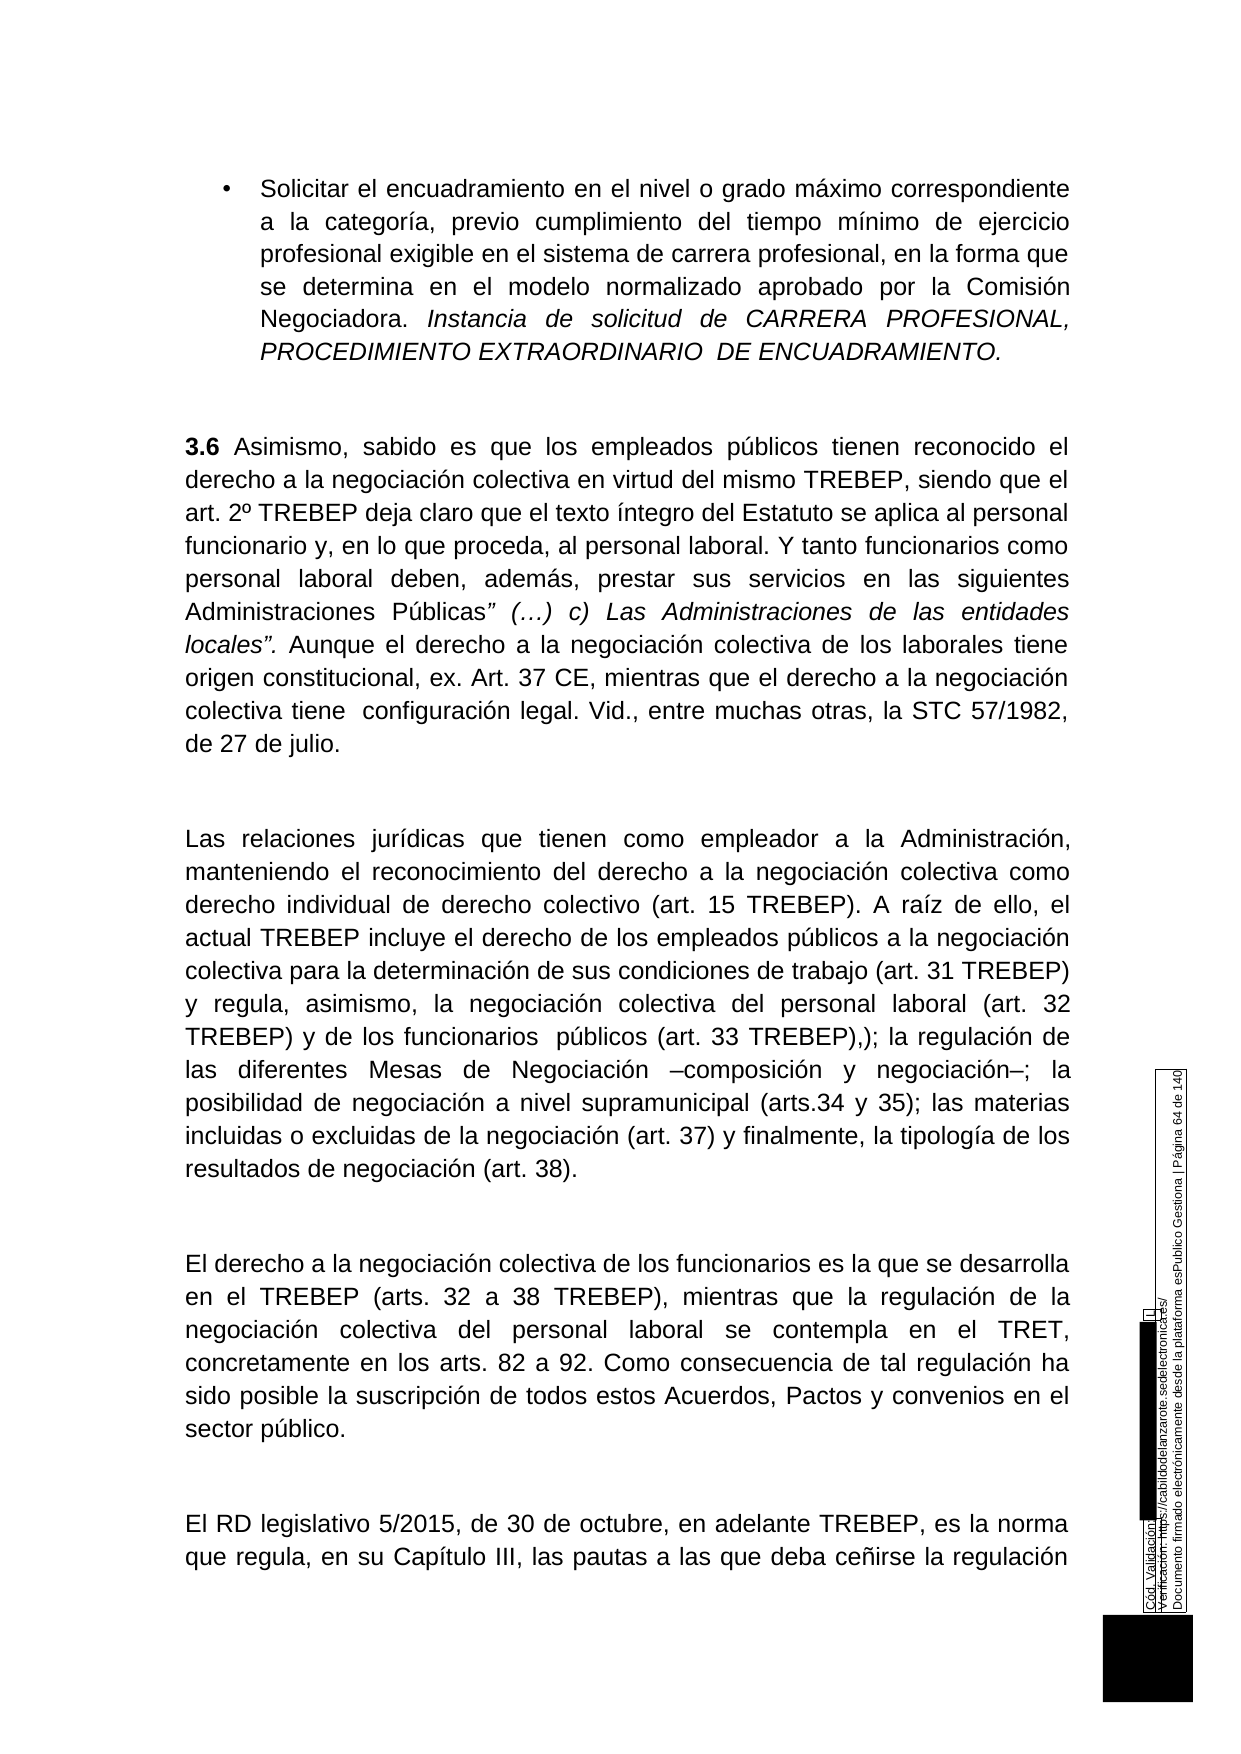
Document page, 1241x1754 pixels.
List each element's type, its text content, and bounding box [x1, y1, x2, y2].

list Solicitar el encuadramiento en el nivel o grado máximo correspondiente a la categoría, previo cumplimiento del tiempo mínimo de ejercicio profesional exigible en el sistema de carrera profesional, en la forma que se determina en el modelo normalizado aprobado por la Comisión Negociadora. Instancia de solicitud de CARRERA PROFESIONAL, PROCEDIMIENTO EXTRAORDINARIO DE ENCUADRAMIENTO. [222, 174, 1070, 365]
text El derecho a la negociación colectiva de los funcionarios es la que se desarrolla en el TREBEP (arts. 32 a 38 TREBEP), mientras que la regulación de la negociación colectiva del personal laboral se contempla en el TRET, concretamente en los arts. 82 a 92. Como consecuencia de tal regulación ha sido posible la suscripción de todos estos Acuerdos, Pactos y convenios en el sector público. [185, 1249, 1071, 1443]
list L [1144, 1311, 1155, 1320]
list Asimismo, sabido es que los empleados públicos tienen reconocido el derecho a la negociación colectiva en virtud del mismo TREBEP, siendo que el art. 2º TREBEP deja claro que el texto íntegro del Estatuto se aplica al personal funcionario y, en lo que proceda, al personal laboral. Y tanto funcionarios como personal laboral deben, además, prestar sus servicios en las siguientes Administraciones Públicas” (…) c) Las Administraciones de las entidades locales”. Aunque el derecho a la negociación colectiva de los laborales tiene origen constitucional, ex. Art. 37 CE, mientras que el derecho a la negociación colectiva tiene configuración legal. Vid., entre muchas otras, la STC 57/1982, de 27 de julio. [185, 432, 1070, 758]
list Verificación: https://cabildodelanzarote.sedelectronica.es/ [1156, 1071, 1169, 1612]
text El RD legislativo 5/2015, de 30 de octubre, en adelante TREBEP, es la norma que regula, en su Capítulo III, las pautas a las que deba ceñirse la regulación [185, 1509, 1070, 1571]
list Documento firmado electrónicamente desde la plataforma esPublico Gestiona | Página 64 de 140 [1171, 1071, 1184, 1612]
text Las relaciones jurídicas que tienen como empleador a la Administración, manteniendo el reconocimiento del derecho a la negociación colectiva como derecho individual de derecho colectivo (art. 15 TREBEP). A raíz de ello, el actual TREBEP incluye el derecho de los empleados públicos a la negociación colectiva para la determinación de sus condiciones de trabajo (art. 31 TREBEP) y regula, asimismo, la negociación colectiva del personal laboral (art. 32 TREBEP) y de los funcionarios públicos (art. 33 TREBEP),); la regulación de las diferentes Mesas de Negociación –composición y negociación–; la posibilidad de negociación a nivel supramunicipal (arts.34 y 35); las materias incluidas o excluidas de la negociación (art. 37) y finalmente, la tipología de los resultados de negociación (art. 38). [185, 824, 1071, 1183]
list Cód. Validación: [1144, 1520, 1155, 1612]
